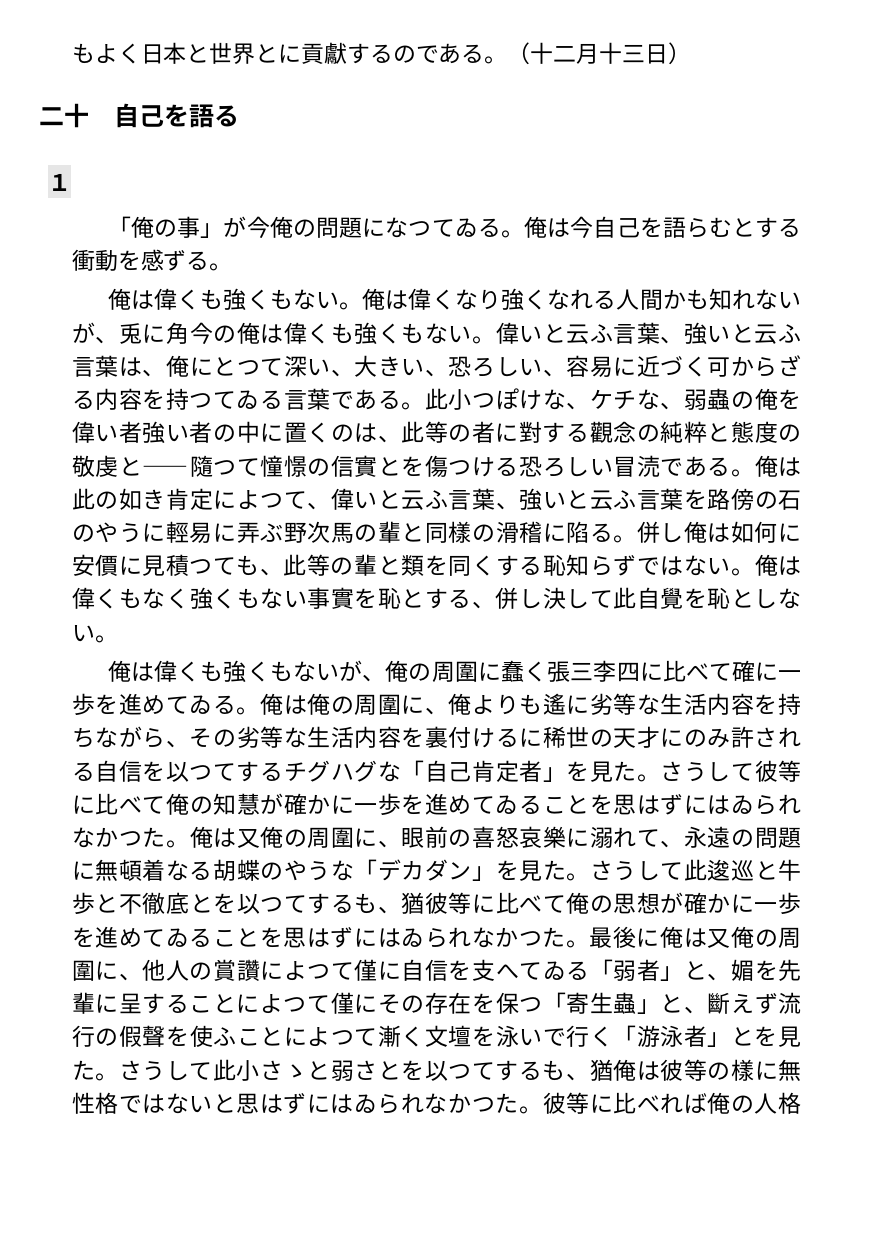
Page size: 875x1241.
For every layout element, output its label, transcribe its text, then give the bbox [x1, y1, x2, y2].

text 「俺の事」が今俺の問題になつてゐる。俺は今自己を語らむとする衝動を感ずる。 [72, 210, 802, 276]
subtitle 二十 自己を語る [36, 93, 838, 135]
subtitle １ [71, 165, 838, 198]
text もよく日本と世界とに貢獻するのである。（十二月十三日） [72, 36, 802, 69]
text 俺は偉くも強くもない。俺は偉くなり強くなれる人間かも知れないが、兎に角今の俺は偉くも強くもない。偉いと云ふ言葉、強いと云ふ言葉は、俺にとつて深い、大きい、恐ろしい、容易に近づく可からざる内容を持つてゐる言葉である。此小つぽけな、ケチな、弱蟲の俺を偉い者強い者の中に置くのは、此等の者に對する觀念の純粹と態度の敬虔と――隨つて憧憬の信實とを傷つける恐ろしい冒涜である。俺は此の如き肯定によつて、偉いと云ふ言葉、強いと云ふ言葉を路傍の石のやうに輕易に弄ぶ野次馬の輩と同樣の滑稽に陷る。併し俺は如何に安價に見積つても、此等の輩と類を同くする恥知らずではない。俺は偉くもなく強くもない事實を恥とする、併し決して此自覺を恥としない。 [72, 282, 802, 648]
text 俺は偉くも強くもないが、俺の周圍に蠢く張三李四に比べて確に一歩を進めてゐる。俺は俺の周圍に、俺よりも遙に劣等な生活内容を持ちながら、その劣等な生活内容を裏付けるに稀世の天才にのみ許される自信を以つてするチグハグな「自己肯定者」を見た。さうして彼等に比べて俺の知慧が確かに一歩を進めてゐることを思はずにはゐられなかつた。俺は又俺の周圍に、眼前の喜怒哀樂に溺れて、永遠の問題に無頓着なる胡蝶のやうな「デカダン」を見た。さうして此逡巡と牛歩と不徹底とを以つてするも、猶彼等に比べて俺の思想が確かに一歩を進めてゐることを思はずにはゐられなかつた。最後に俺は又俺の周圍に、他人の賞讚によつて僅に自信を支へてゐる「弱者」と、媚を先輩に呈することによつて僅にその存在を保つ「寄生蟲」と、斷えず流行の假聲を使ふことによつて漸く文壇を泳いで行く「游泳者」とを見た。さうして此小さゝと弱さとを以つてするも、猶俺は彼等の樣に無性格ではないと思はずにはゐられなかつた。彼等に比べれば俺の人格 [72, 654, 802, 1119]
